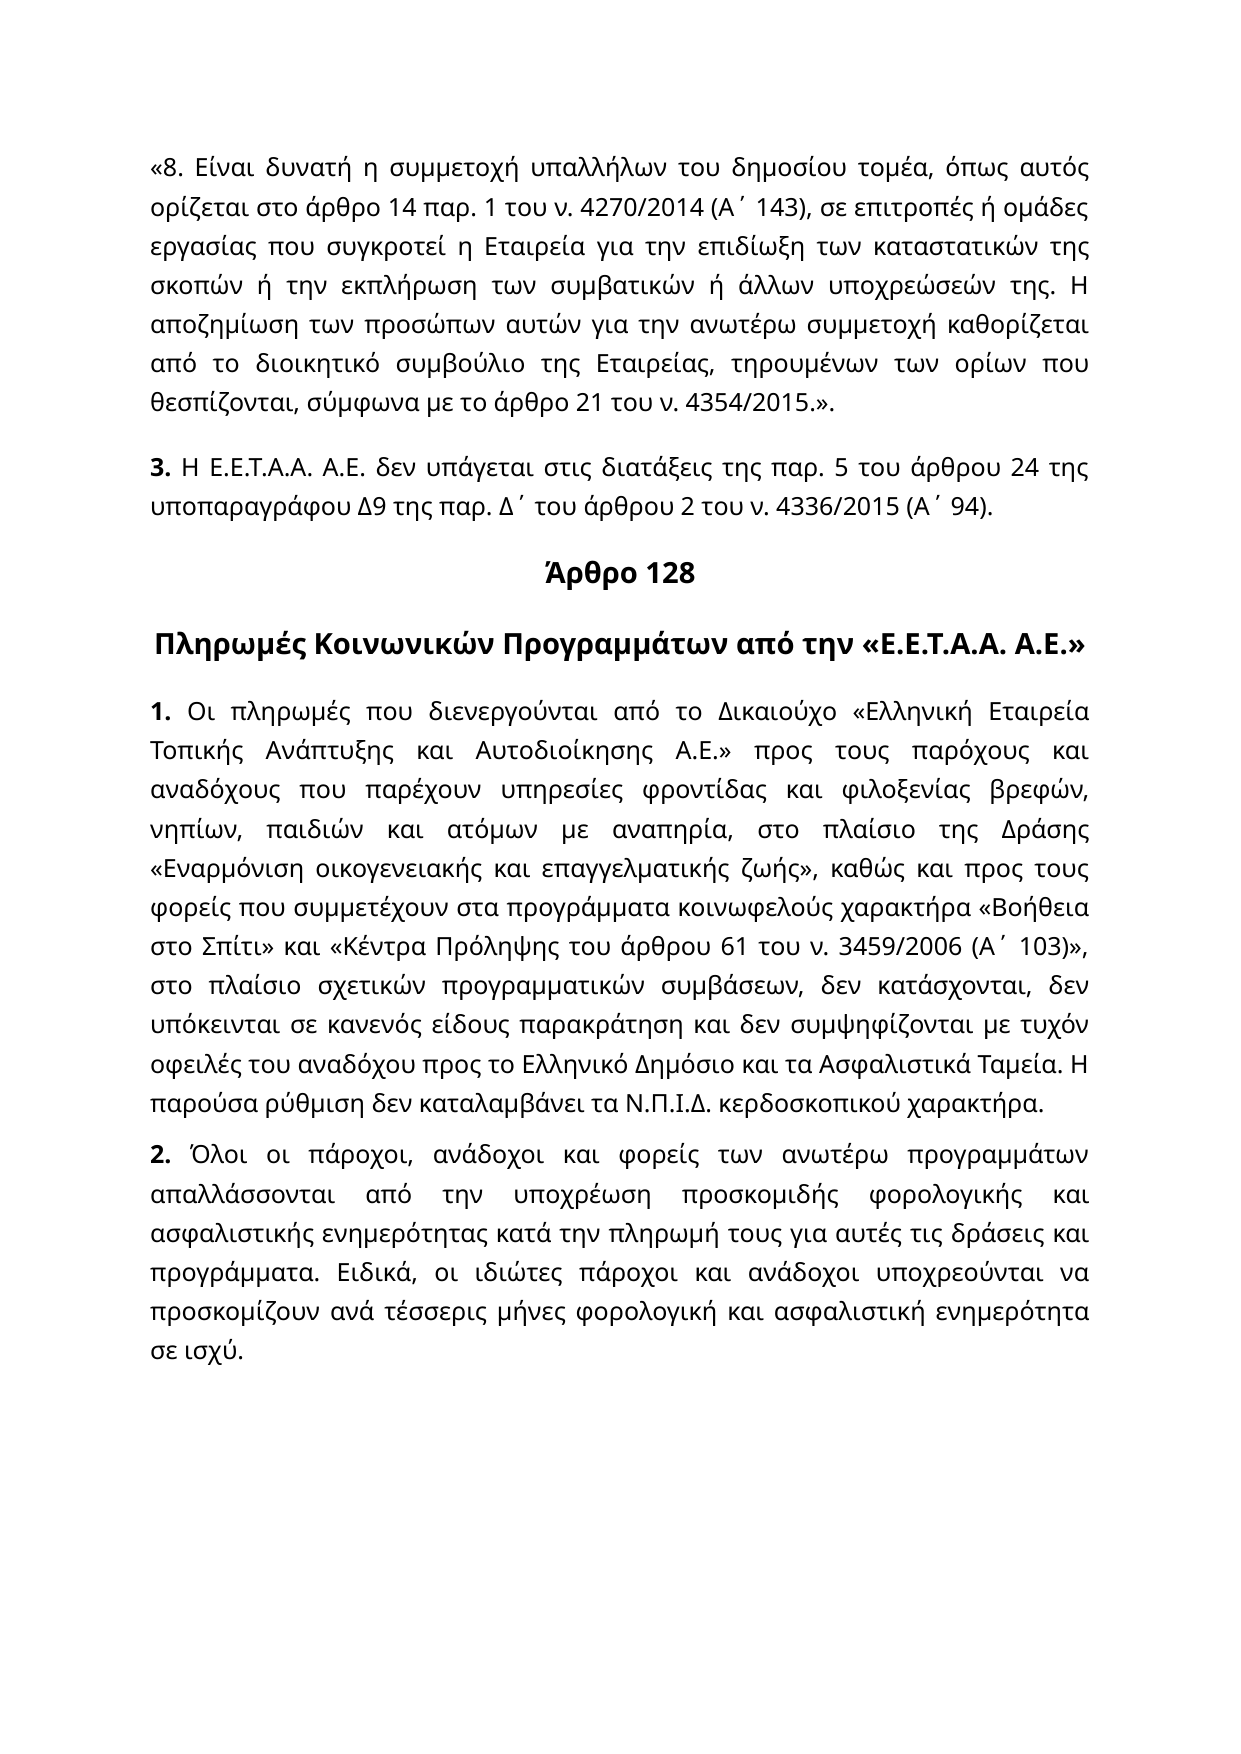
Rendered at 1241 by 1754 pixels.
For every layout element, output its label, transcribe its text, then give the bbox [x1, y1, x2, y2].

subtitle Πληρωμές Κοινωνικών Προγραμμάτων από την «Ε.Ε.Τ.Α.Α. Α.Ε.» [150, 623, 1090, 663]
text 1. Οι πληρωμές που διενεργούνται από το Δικαιούχο «Ελληνική Εταιρεία Τοπικής Ανάπτυξης και Αυτοδιοίκησης Α.Ε.» προς τους παρόχους και αναδόχους που παρέχουν υπηρεσίες φροντίδας και φιλοξενίας βρεφών, νηπίων, παιδιών και ατόμων με αναπηρία, στο πλαίσιο της Δράσης «Εναρμόνιση οικογενειακής και επαγγελματικής ζωής», καθώς και προς τους φορείς που συμμετέχουν στα προγράμματα κοινωφελούς χαρακτήρα «Βοήθεια στο Σπίτι» και «Κέντρα Πρόληψης του άρθρου 61 του ν. 3459/2006 (Α΄ 103)», στο πλαίσιο σχετικών προγραμματικών συμβάσεων, δεν κατάσχονται, δεν υπόκεινται σε κανενός είδους παρακράτηση και δεν συμψηφίζονται με τυχόν οφειλές του αναδόχου προς το Ελληνικό Δημόσιο και τα Ασφαλιστικά Ταμεία. Η παρούσα ρύθμιση δεν καταλαμβάνει τα Ν.Π.Ι.Δ. κερδοσκοπικού χαρακτήρα. [150, 694, 1090, 1119]
text 2. Όλοι οι πάροχοι, ανάδοχοι και φορείς των ανωτέρω προγραμμάτων απαλλάσσονται από την υποχρέωση προσκομιδής φορολογικής και ασφαλιστικής ενημερότητας κατά την πληρωμή τους για αυτές τις δράσεις και προγράμματα. Ειδικά, οι ιδιώτες πάροχοι και ανάδοχοι υποχρεούνται να προσκομίζουν ανά τέσσερις μήνες φορολογική και ασφαλιστική ενημερότητα σε ισχύ. [150, 1137, 1090, 1367]
text «8. Είναι δυνατή η συμμετοχή υπαλλήλων του δημοσίου τομέα, όπως αυτός ορίζεται στο άρθρο 14 παρ. 1 του ν. 4270/2014 (Α΄ 143), σε επιτροπές ή ομάδες εργασίας που συγκροτεί η Εταιρεία για την επιδίωξη των καταστατικών της σκοπών ή την εκπλήρωση των συμβατικών ή άλλων υποχρεώσεών της. Η αποζημίωση των προσώπων αυτών για την ανωτέρω συμμετοχή καθορίζεται από το διοικητικό συμβούλιο της Εταιρείας, τηρουμένων των ορίων που θεσπίζονται, σύμφωνα με το άρθρο 21 του ν. 4354/2015.». [150, 150, 1090, 419]
text 3. Η Ε.Ε.Τ.Α.Α. Α.Ε. δεν υπάγεται στις διατάξεις της παρ. 5 του άρθρου 24 της υποπαραγράφου Δ9 της παρ. Δ΄ του άρθρου 2 του ν. 4336/2015 (Α΄ 94). [150, 449, 1090, 522]
subtitle Άρθρο 128 [150, 552, 1090, 592]
